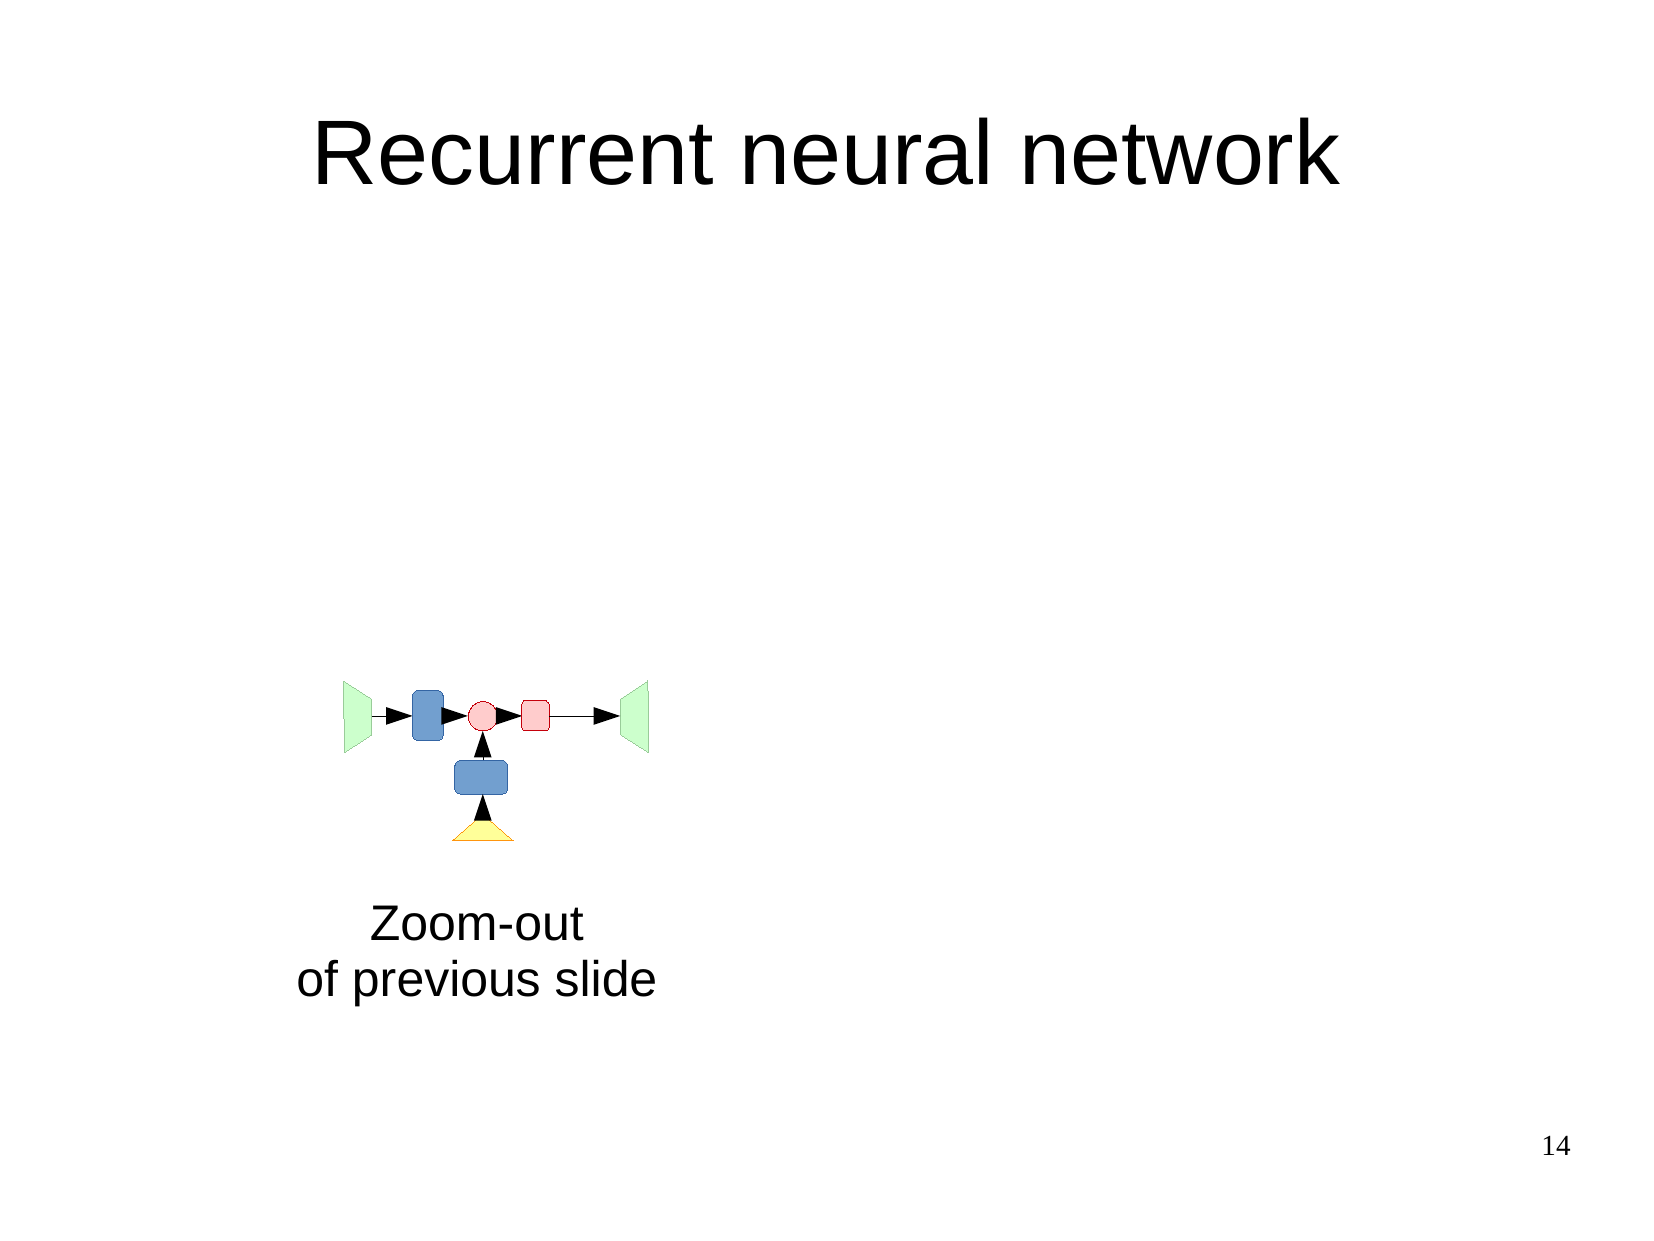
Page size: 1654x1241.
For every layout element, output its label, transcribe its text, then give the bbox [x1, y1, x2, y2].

text_box [452, 821, 514, 841]
text_box [343, 681, 372, 753]
text_box [412, 690, 444, 741]
text_box [454, 760, 508, 795]
text_box Zoom-out of previous slide [249, 888, 705, 1016]
title Recurrent neural network [82, 49, 1571, 257]
text_box [521, 700, 550, 731]
text_box [468, 701, 495, 731]
text_box [620, 680, 649, 753]
